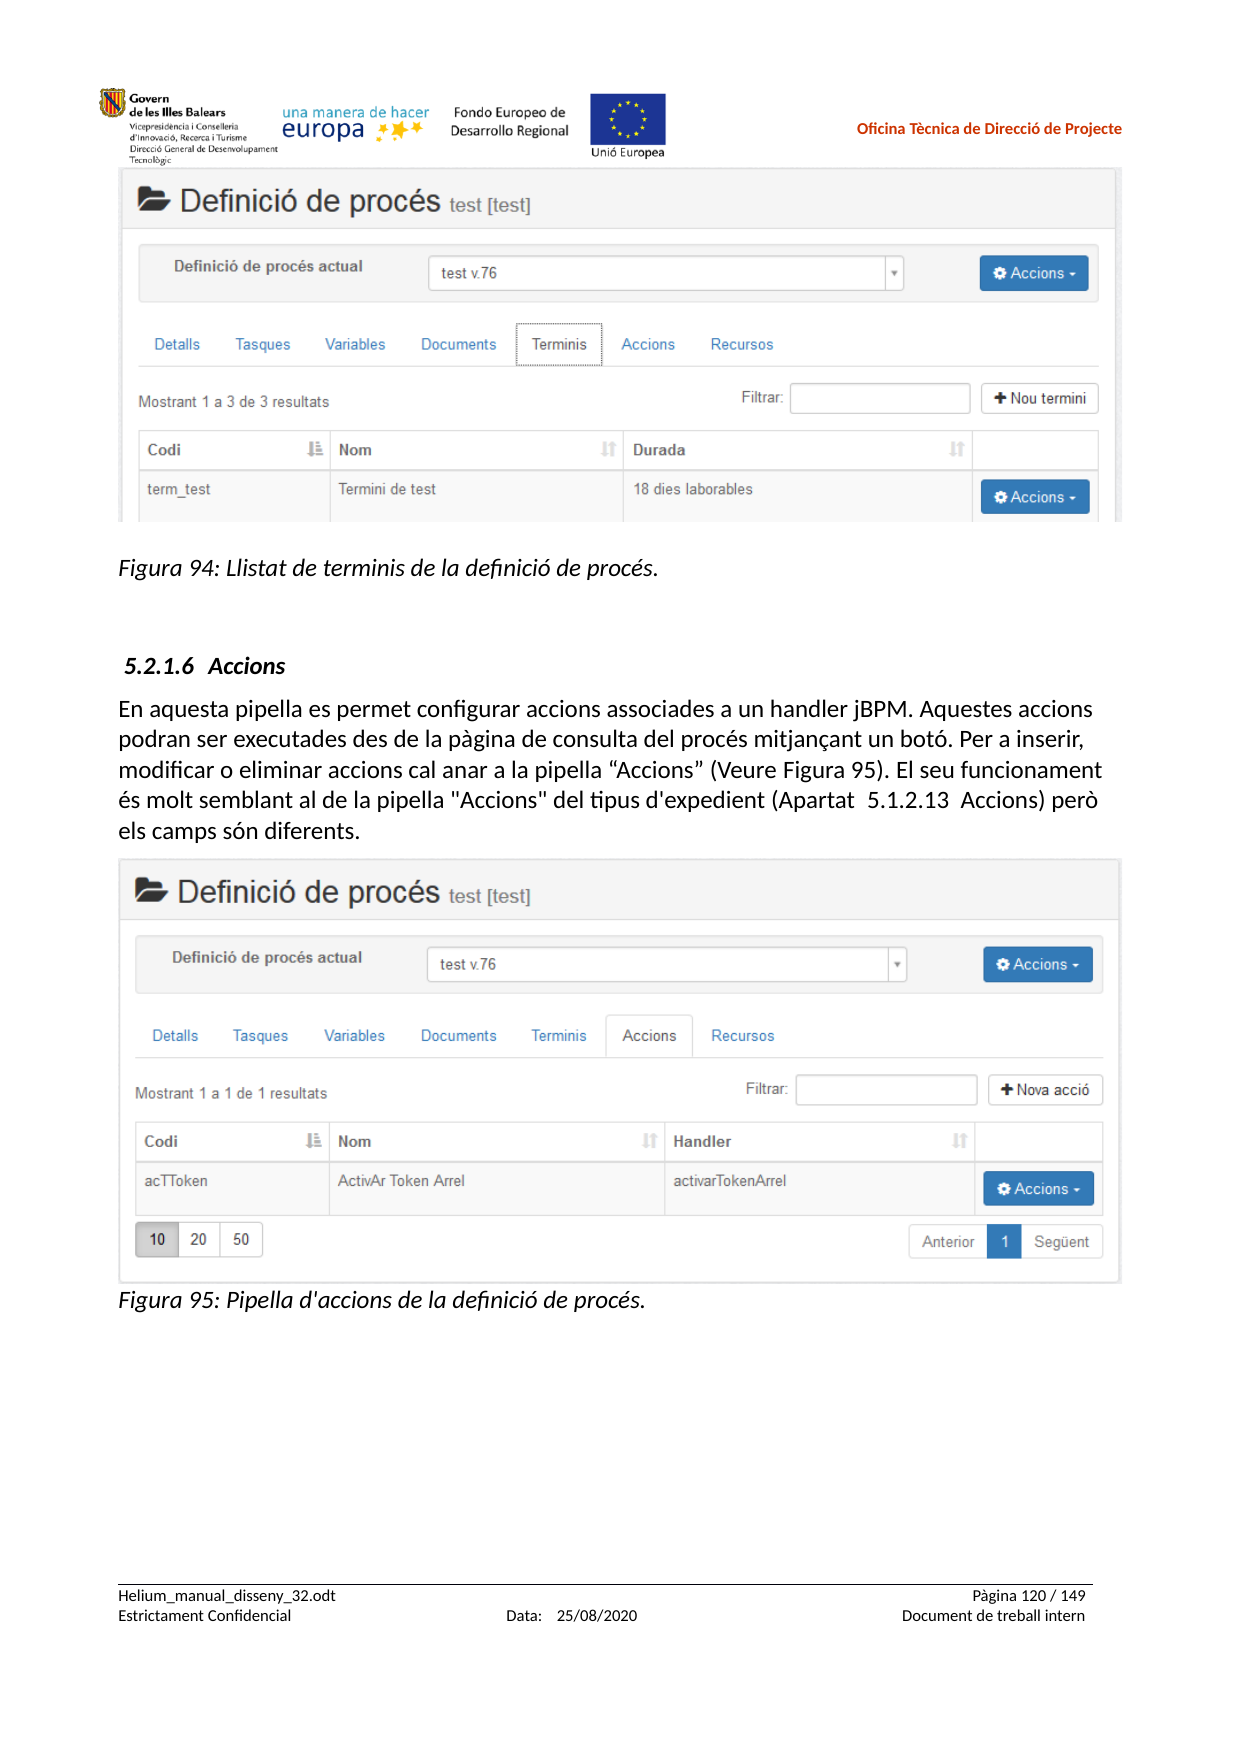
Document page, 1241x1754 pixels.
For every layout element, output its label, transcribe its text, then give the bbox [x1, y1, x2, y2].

picture [118, 167, 1123, 522]
text Figura 94: Llistat de terminis de la definició de procés. [118, 522, 1122, 582]
picture [99, 87, 668, 166]
subtitle Accions [118, 650, 1122, 681]
text En aquesta pipella es permet configurar accions associades a un handler jBPM. Aquestes accions podran ser executades des de la pàgina de consulta del procés mitjançant un botó. Per a inserir, modificar o eliminar accions cal anar a la pipella “Accions” (Veure Figura 95). El seu funcionament és molt semblant al de la pipella "Accions" del tipus d'expedient (Apartat 5.1.2.13 Accions) però els camps són diferents. [118, 693, 1122, 846]
text Figura 95: Pipella d'accions de la definició de procés. [118, 1284, 1122, 1314]
picture [118, 858, 1123, 1284]
